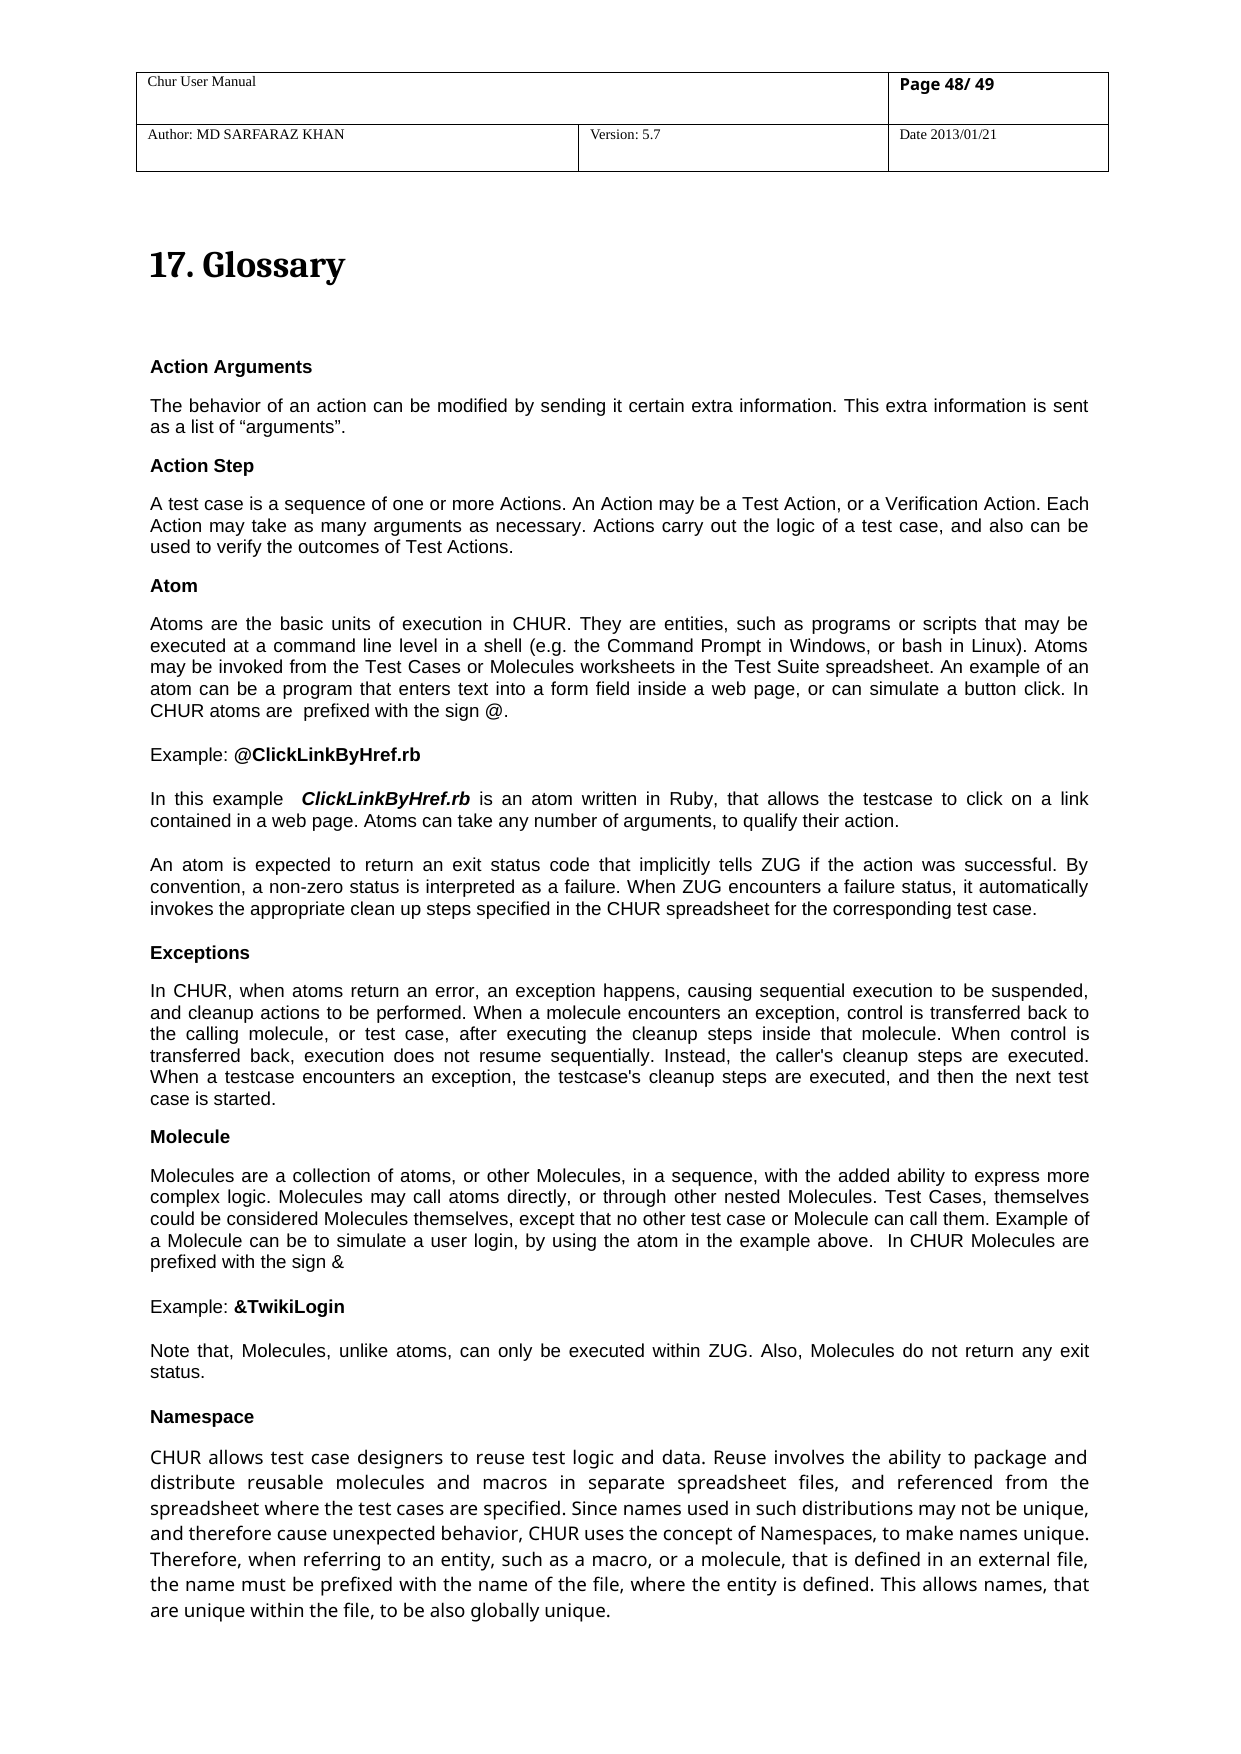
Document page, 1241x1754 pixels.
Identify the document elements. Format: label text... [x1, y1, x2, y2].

text An atom is expected to return an exit status code that implicitly tells ZUG if the action was successful. By convention, a non-zero status is interpreted as a failure. When ZUG encounters a failure status, it automatically invokes the appropriate clean up steps specified in the CHUR spreadsheet for the corresponding test case. [150, 854, 1090, 919]
text Note that, Molecules, unlike atoms, can only be executed within ZUG. Also, Molecules do not return any exit status. [150, 1340, 1090, 1383]
text Action Arguments [150, 356, 1090, 378]
text Atoms are the basic units of execution in CHUR. They are entities, such as programs or scripts that may be executed at a command line level in a shell (e.g. the Command Prompt in Windows, or bash in Linux). Atoms may be invoked from the Test Cases or Molecules worksheets in the Test Suite spreadsheet. An example of an atom can be a program that enters text into a form field inside a web page, or can simulate a button click. In CHUR atoms are prefixed with the sign @. [150, 613, 1090, 721]
text Molecule [150, 1126, 1090, 1148]
text Molecules are a collection of atoms, or other Molecules, in a sequence, with the added ability to express more complex logic. Molecules may call atoms directly, or through other nested Molecules. Test Cases, themselves could be considered Molecules themselves, except that no other test case or Molecule can call them. Example of a Molecule can be to simulate a user login, by using the atom in the example above. In CHUR Molecules are prefixed with the sign & [150, 1165, 1090, 1273]
text Atom [150, 575, 1090, 596]
subtitle 17. Glossary [150, 243, 1090, 287]
text CHUR allows test case designers to reuse test logic and data. Reuse involves the ability to package and distribute reusable molecules and macros in separate spreadsheet files, and referenced from the spreadsheet where the test cases are specified. Since names used in such distributions may not be unique, and therefore cause unexpected behavior, CHUR uses the concept of Namespaces, to make names unique. Therefore, when referring to an entity, such as a macro, or a molecule, that is defined in an external file, the name must be prefixed with the name of the file, where the entity is defined. This allows names, that are unique within the file, to be also globally unique. [150, 1444, 1090, 1623]
text A test case is a sequence of one or more Actions. An Action may be a Test Action, or a Verification Action. Each Action may take as many arguments as necessary. Actions carry out the logic of a test case, and also can be used to verify the outcomes of Test Actions. [150, 493, 1090, 558]
text Action Step [150, 455, 1090, 476]
text Namespace [150, 1406, 1090, 1427]
text Example: @ClickLinkByHref.rb [150, 744, 1090, 765]
text In this example ClickLinkByHref.rb is an atom written in Ruby, that allows the testcase to click on a link contained in a web page. Atoms can take any number of arguments, to qualify their action. [150, 788, 1090, 831]
text Exceptions [150, 942, 1090, 963]
text The behavior of an action can be modified by sending it certain extra information. This extra information is sent as a list of “arguments”. [150, 395, 1090, 438]
text In CHUR, when atoms return an error, an exception happens, causing sequential execution to be suspended, and cleanup actions to be performed. When a molecule encounters an exception, control is transferred back to the calling molecule, or test case, after executing the cleanup steps inside that molecule. When control is transferred back, execution does not resume sequentially. Instead, the caller's cleanup steps are executed. When a testcase encounters an exception, the testcase's cleanup steps are executed, and then the next test case is started. [150, 980, 1090, 1109]
text Example: &TwikiLogin [150, 1295, 1090, 1317]
